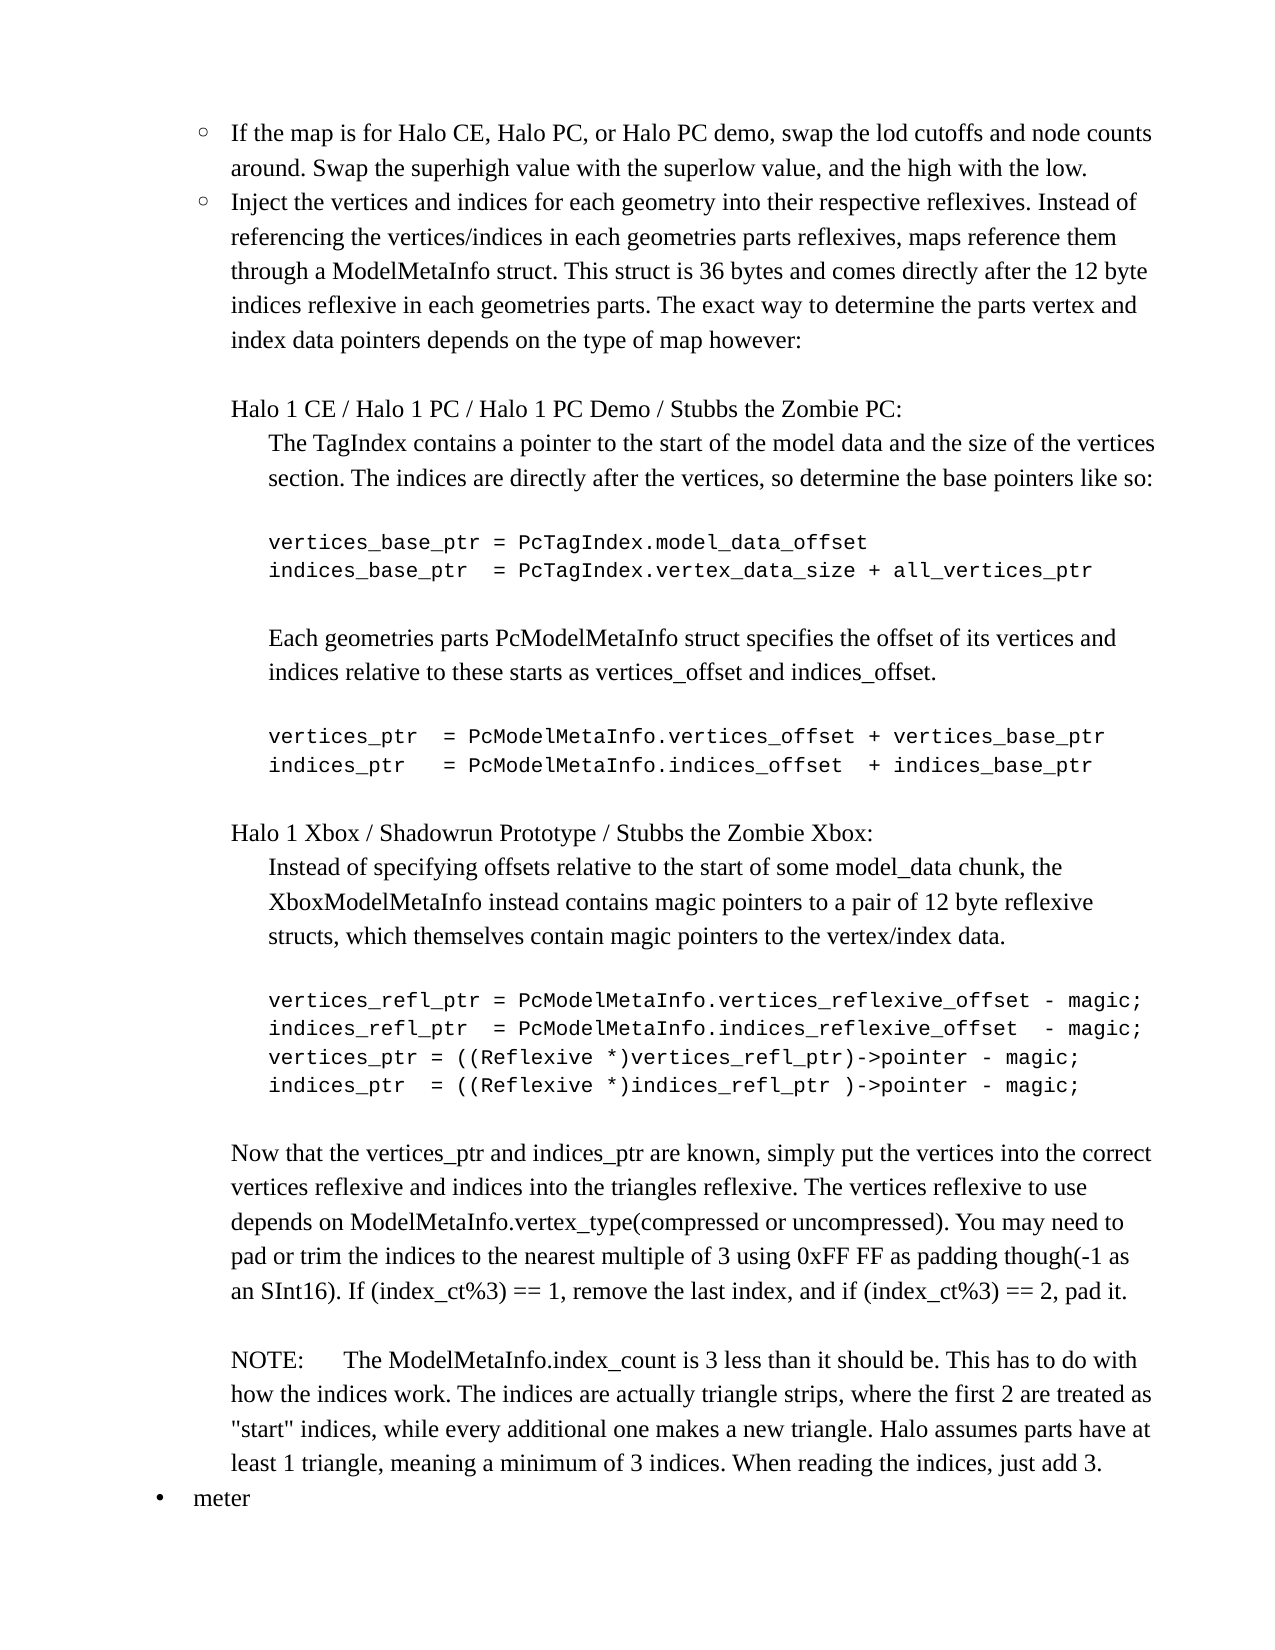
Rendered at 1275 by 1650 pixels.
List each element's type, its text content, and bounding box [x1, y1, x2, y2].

text Halo 1 CE / Halo 1 PC / Halo 1 PC Demo / Stubbs the Zombie PC: [231, 394, 1157, 423]
text The TagIndex contains a pointer to the start of the model data and the size of the vertices section. The indices are directly after the vertices, so determine the base pointers like so: [268, 428, 1157, 492]
list meter [156, 1483, 1157, 1511]
text NOTE: The ModelMetaInfo.index_count is 3 less than it should be. This has to do with how the indices work. The indices are actually triangle strips, where the first 2 are treated as "start" indices, while every additional one makes a new triangle. Halo assumes parts have at least 1 triangle, meaning a minimum of 3 indices. When reading the indices, just add 3. [231, 1345, 1157, 1477]
text vertices_refl_ptr = PcModelMetaInfo.vertices_reflexive_offset - magic; [268, 990, 1157, 1014]
text Instead of specifying offsets relative to the start of some model_data chunk, the XboxModelMetaInfo instead contains magic pointers to a pair of 12 byte reflexive structs, which themselves contain magic pointers to the vertex/index data. [268, 852, 1157, 950]
text indices_base_ptr = PcTagIndex.vertex_data_size + all_vertices_ptr [268, 560, 1157, 584]
text Now that the vertices_ptr and indices_ptr are known, simply put the vertices into the correct vertices reflexive and indices into the triangles reflexive. The vertices reflexive to use depends on ModelMetaInfo.vertex_type(compressed or uncompressed). You may need to pad or trim the indices to the nearest multiple of 3 using 0xFF FF as padding though(-1 as an SInt16). If (index_ct%3) == 1, remove the last index, and if (index_ct%3) == 2, pad it. [231, 1138, 1157, 1304]
text indices_refl_ptr = PcModelMetaInfo.indices_reflexive_offset - magic; [268, 1018, 1157, 1042]
list If the map is for Halo CE, Halo PC, or Halo PC demo, swap the lod cutoffs and node counts around. Swap the superhigh value with the superlow value, and the high with the low. [193, 118, 1157, 181]
text vertices_ptr = PcModelMetaInfo.vertices_offset + vertices_base_ptr [268, 726, 1157, 750]
list Inject the vertices and indices for each geometry into their respective reflexives. Instead of referencing the vertices/indices in each geometries parts reflexives, maps reference them through a ModelMetaInfo struct. This struct is 36 bytes and comes directly after the 12 byte indices reflexive in each geometries parts. The exact way to determine the parts vertex and index data pointers depends on the type of map however: [193, 187, 1157, 354]
text indices_ptr = PcModelMetaInfo.indices_offset + indices_base_ptr [268, 755, 1157, 778]
text vertices_base_ptr = PcTagIndex.model_data_offset [268, 532, 1157, 556]
text indices_ptr = ((Reflexive *)indices_refl_ptr )->pointer - magic; [268, 1075, 1157, 1099]
text vertices_ptr = ((Reflexive *)vertices_refl_ptr)->pointer - magic; [268, 1047, 1157, 1070]
text Halo 1 Xbox / Shadowrun Prototype / Stubbs the Zombie Xbox: [231, 818, 1157, 846]
text Each geometries parts PcModelMetaInfo struct specifies the offset of its vertices and indices relative to these starts as vertices_offset and indices_offset. [268, 623, 1157, 686]
